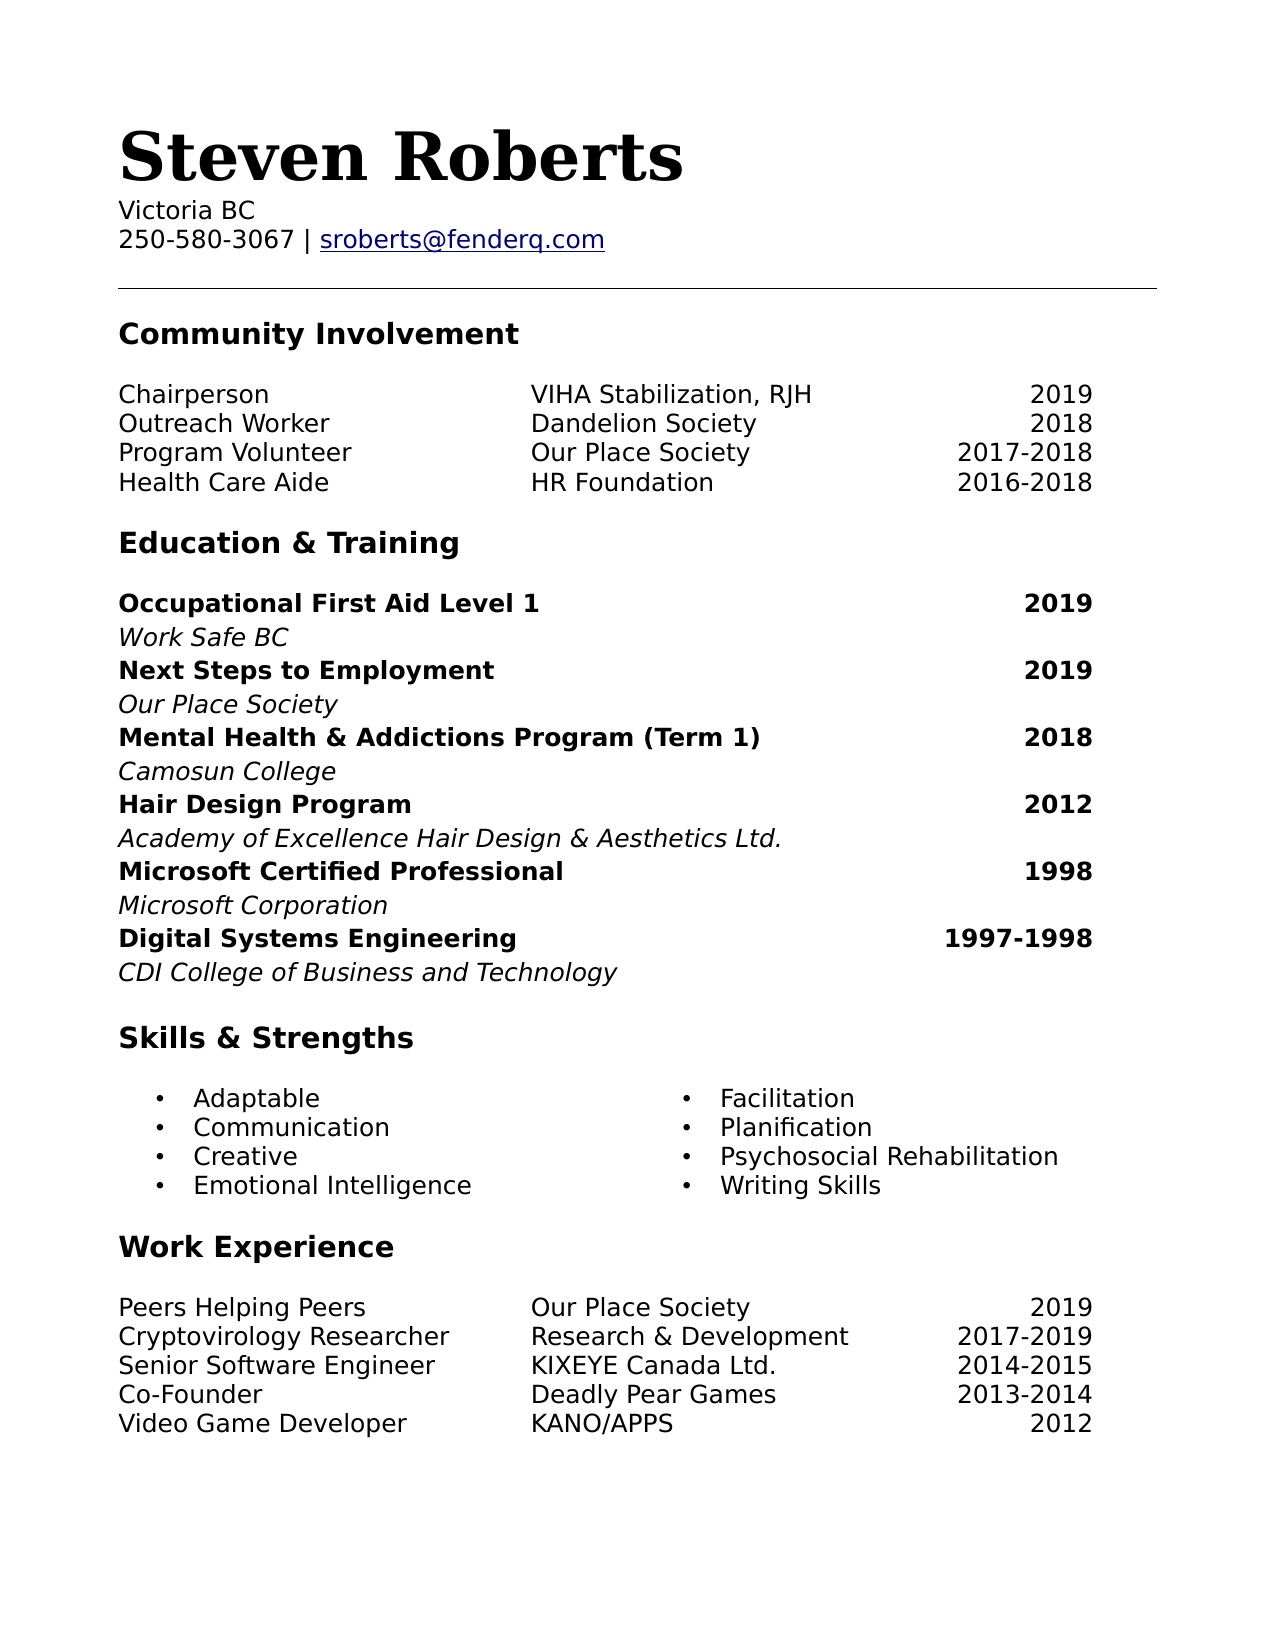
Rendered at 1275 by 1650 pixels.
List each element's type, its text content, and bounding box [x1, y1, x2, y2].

text Hair Design Program 2012 [118, 791, 1157, 820]
list Emotional Intelligence [156, 1172, 630, 1201]
text Mental Health & Addictions Program (Term 1) 2018 [118, 723, 1157, 753]
text Outreach Worker Dandelion Society 2018 [118, 409, 1157, 439]
list Facilitation [682, 1084, 1157, 1113]
text Camosun College [118, 757, 1157, 786]
text Peers Helping Peers Our Place Society 2019 [118, 1293, 1157, 1322]
list Writing Skills [682, 1172, 1157, 1201]
text Microsoft Certified Professional 1998 [118, 858, 1157, 887]
text CDI College of Business and Technology [118, 958, 1157, 987]
text Senior Software Engineer KIXEYE Canada Ltd. 2014-2015 [118, 1351, 1157, 1381]
text Next Steps to Employment 2019 [118, 656, 1157, 686]
text Our Place Society [118, 690, 1157, 719]
text Work Experience [118, 1230, 1157, 1264]
list Communication [156, 1113, 630, 1142]
text Education & Training [118, 526, 1157, 560]
text Community Involvement [118, 317, 1157, 351]
list Adaptable [156, 1084, 630, 1113]
text Work Safe BC [118, 623, 1157, 652]
text Steven Roberts [118, 118, 1157, 196]
list Psychosocial Rehabilitation [682, 1142, 1157, 1172]
text Co-Founder Deadly Pear Games 2013-2014 [118, 1381, 1157, 1410]
list Planification [682, 1113, 1157, 1142]
text Academy of Excellence Hair Design & Aesthetics Ltd. [118, 824, 1157, 853]
text Occupational First Aid Level 1 2019 [118, 589, 1157, 618]
text Video Game Developer KANO/APPS 2012 [118, 1410, 1157, 1439]
text 250-580-3067 | sroberts@fenderq.com [118, 226, 1157, 255]
text Victoria BC [118, 196, 1157, 226]
text Skills & Strengths [118, 1021, 1157, 1055]
text Health Care Aide HR Foundation 2016-2018 [118, 468, 1157, 497]
text Cryptovirology Researcher Research & Development 2017-2019 [118, 1322, 1157, 1351]
text Digital Systems Engineering 1997-1998 [118, 925, 1157, 954]
list Creative [156, 1142, 630, 1172]
text Chairperson VIHA Stabilization, RJH 2019 [118, 380, 1157, 409]
text Microsoft Corporation [118, 891, 1157, 920]
text Program Volunteer Our Place Society 2017-2018 [118, 439, 1157, 468]
